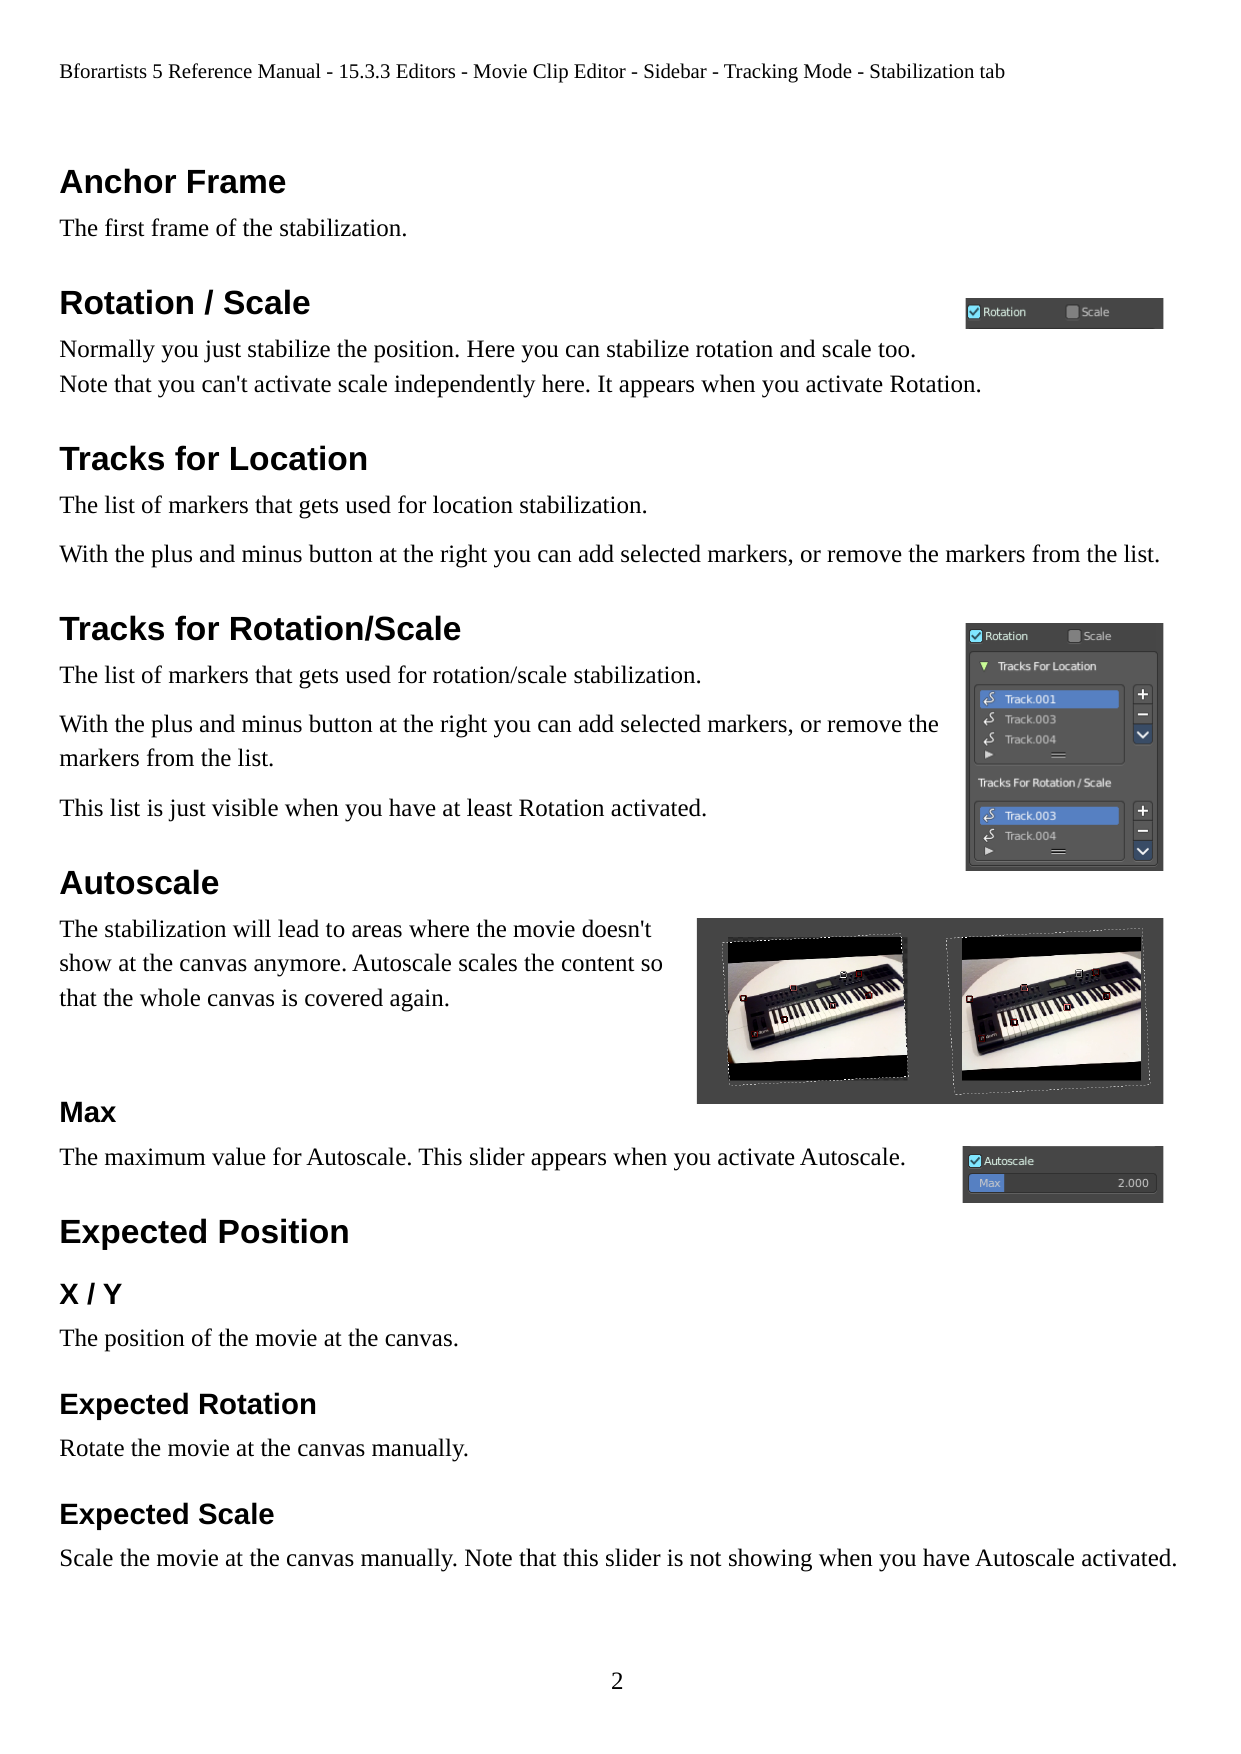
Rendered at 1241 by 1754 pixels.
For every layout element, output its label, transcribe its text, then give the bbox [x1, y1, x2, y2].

subtitle Max [59, 1095, 1181, 1129]
subtitle X / Y [59, 1277, 1181, 1311]
picture [962, 1146, 1164, 1203]
text With the plus and minus button at the right you can add selected markers, or remove the markers from the list. [59, 539, 1181, 568]
subtitle Expected Rotation [59, 1387, 1181, 1421]
text The first frame of the stabilization. [59, 213, 1181, 242]
subtitle Expected Position [59, 1211, 1181, 1250]
text The stabilization will lead to areas where the movie doesn't show at the canvas anymore. Autoscale scales the content so that the whole canvas is covered again. [59, 914, 1181, 1011]
text With the plus and minus button at the right you can add selected markers, or remove the markers from the list. [59, 709, 965, 772]
subtitle Anchor Frame [59, 162, 1181, 201]
text The position of the movie at the canvas. [59, 1323, 1181, 1352]
text This list is just visible when you have at least Rotation activated. [59, 793, 965, 821]
subtitle Expected Scale [59, 1497, 1181, 1531]
text Rotate the movie at the canvas manually. [59, 1433, 1181, 1462]
picture [965, 298, 1164, 329]
text Scale the movie at the canvas manually. Note that this slider is not showing when you have Autoscale activated. [59, 1543, 1181, 1572]
picture [965, 623, 1164, 871]
text The maximum value for Autoscale. This slider appears when you activate Autoscale. [59, 1142, 1181, 1170]
subtitle Tracks for Rotation/Scale [59, 609, 1181, 647]
subtitle Autoscale [59, 862, 1181, 901]
text The list of markers that gets used for location stabilization. [59, 490, 1181, 519]
text The list of markers that gets used for rotation/scale stabilization. [59, 660, 965, 689]
subtitle Rotation / Scale [59, 283, 1181, 322]
text Normally you just stabilize the position. Here you can stabilize rotation and scale too. Note that you can't activate scale independently here. It appears when you activate Rotation. [59, 334, 1181, 398]
subtitle Tracks for Location [59, 439, 1181, 477]
picture [696, 918, 1164, 1104]
